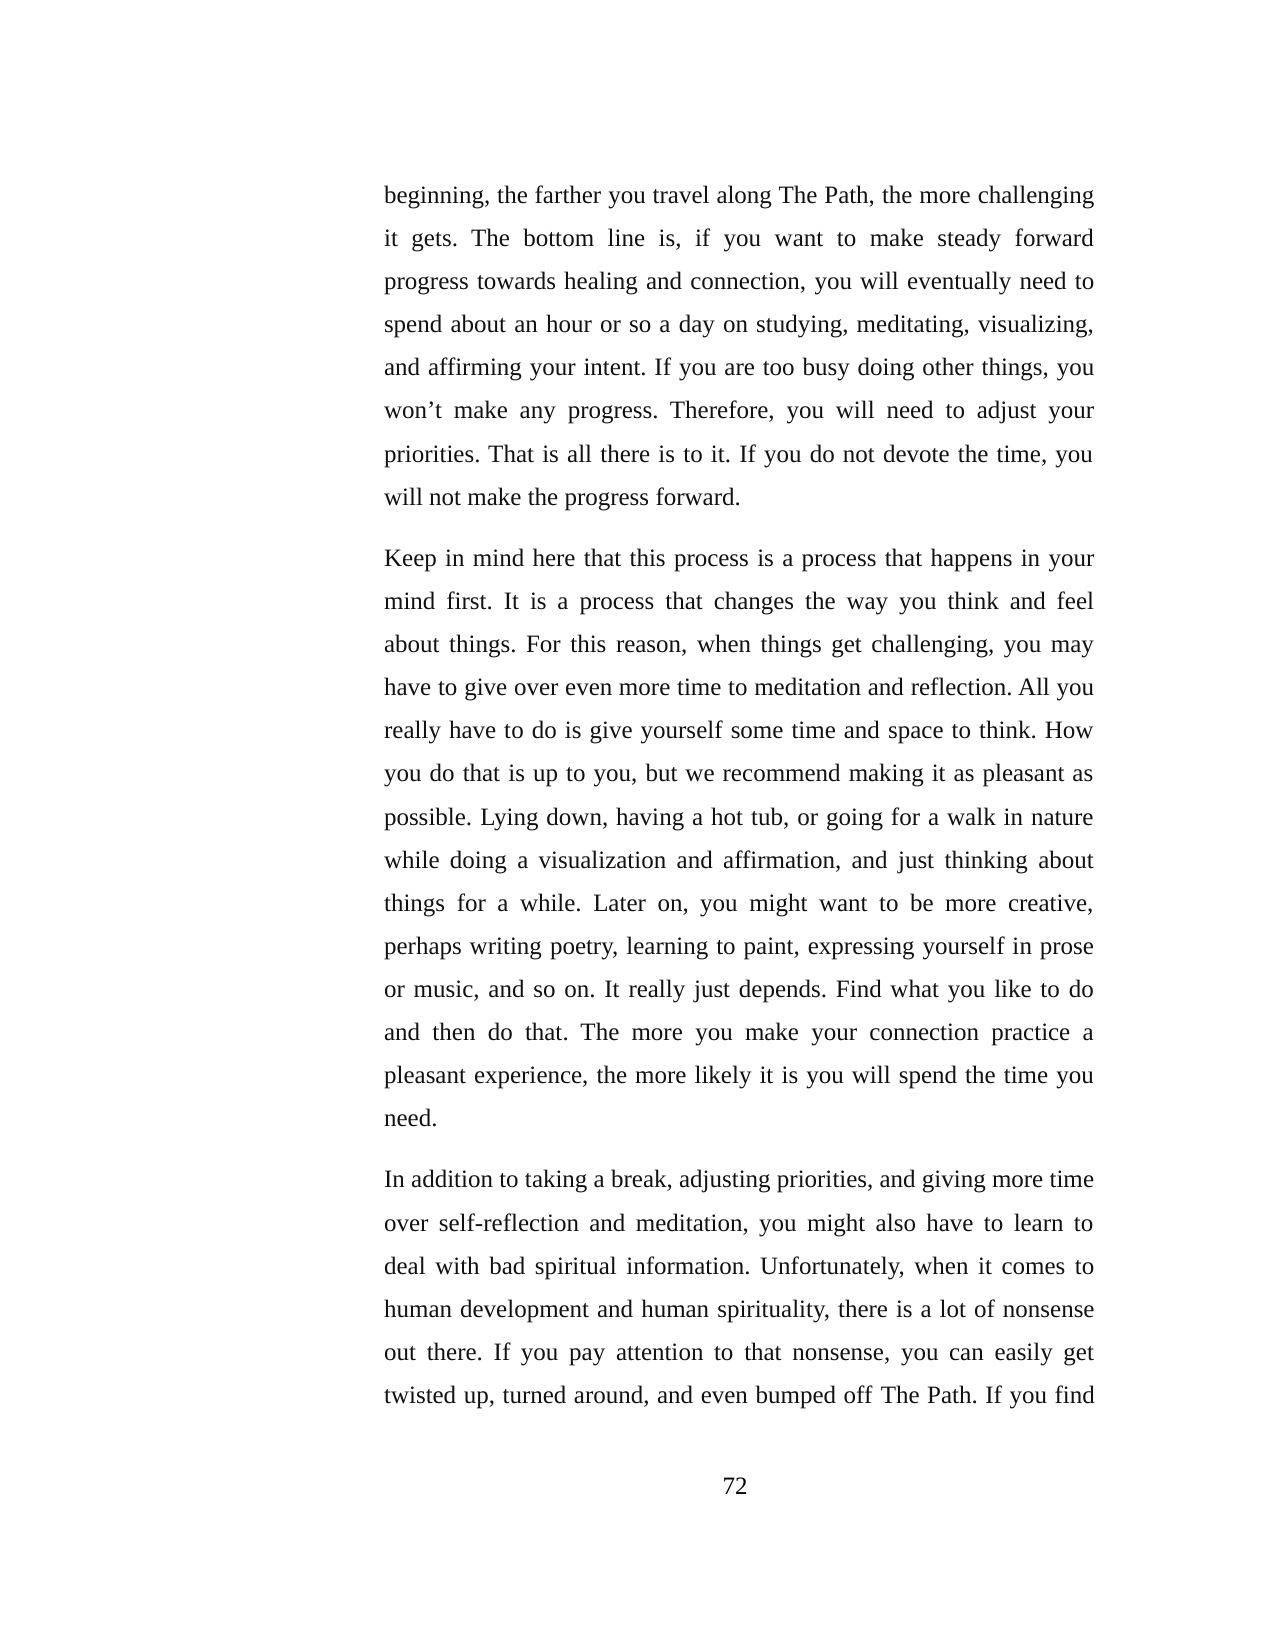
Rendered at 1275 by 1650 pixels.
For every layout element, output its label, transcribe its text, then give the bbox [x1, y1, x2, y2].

text Keep in mind here that this process is a process that happens in your mind first. It is a process that changes the way you think and feel about things. For this reason, when things get challenging, you may have to give over even more time to meditation and reflection. All you really have to do is give yourself some time and space to think. How you do that is up to you, but we recommend making it as pleasant as possible. Lying down, having a hot tub, or going for a walk in nature while doing a visualization and affirmation, and just thinking about things for a while. Later on, you might want to be more creative, perhaps writing poetry, learning to paint, expressing yourself in prose or music, and so on. It really just depends. Find what you like to do and then do that. The more you make your connection practice a pleasant experience, the more likely it is you will spend the time you need. [384, 543, 1095, 1132]
text In addition to taking a break, adjusting priorities, and giving more time over self-reflection and meditation, you might also have to learn to deal with bad spiritual information. Unfortunately, when it comes to human development and human spirituality, there is a lot of nonsense out there. If you pay attention to that nonsense, you can easily get twisted up, turned around, and even bumped off The Path. If you find [384, 1164, 1095, 1409]
text beginning, the farther you travel along The Path, the more challenging it gets. The bottom line is, if you want to make steady forward progress towards healing and connection, you will eventually need to spend about an hour or so a day on studying, meditating, visualizing, and affirming your intent. If you are too busy doing other things, you won’t make any progress. Therefore, you will need to adjust your priorities. That is all there is to it. If you do not devote the time, you will not make the progress forward. [384, 180, 1095, 511]
